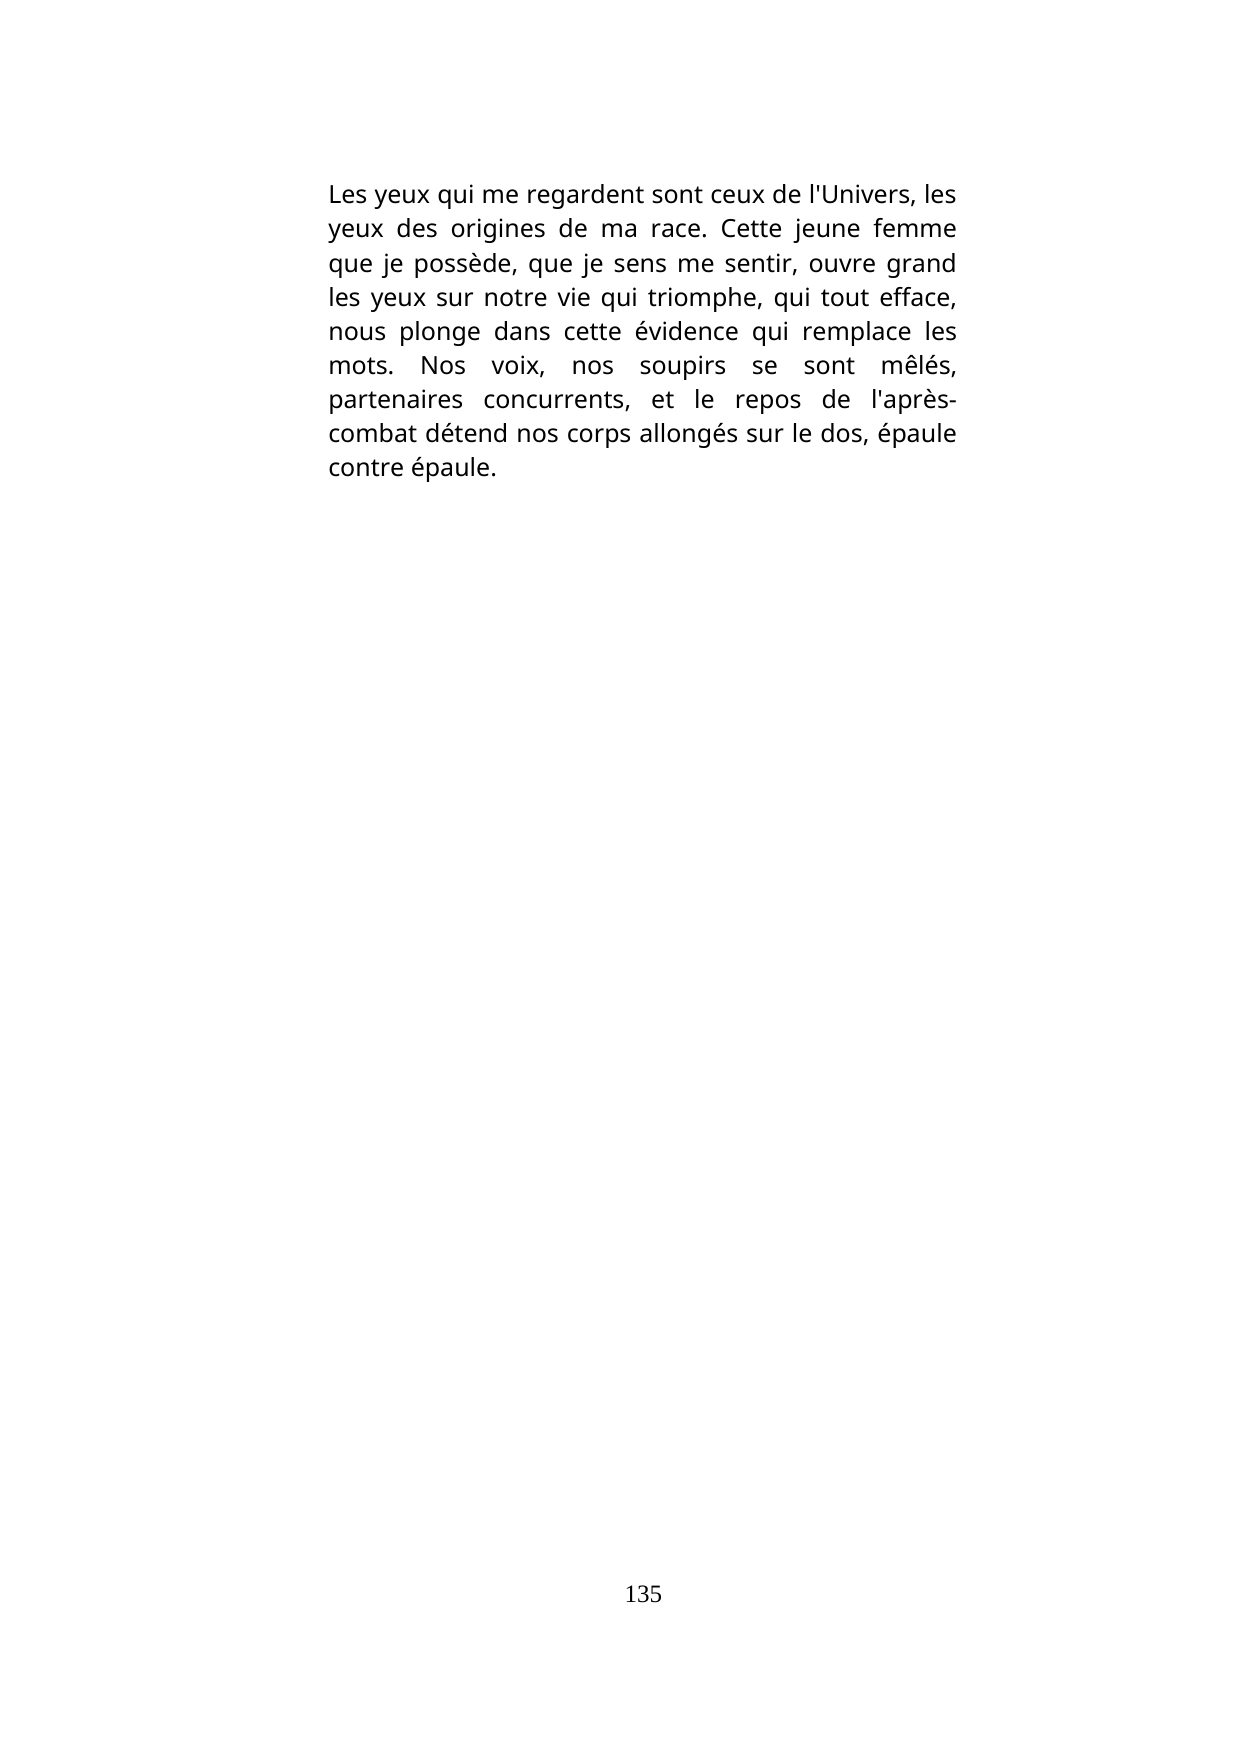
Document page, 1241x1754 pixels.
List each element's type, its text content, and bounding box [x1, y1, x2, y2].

text Les yeux qui me regardent sont ceux de l'Univers, les yeux des origines de ma race. Cette jeune femme que je possède, que je sens me sentir, ouvre grand les yeux sur notre vie qui triomphe, qui tout efface, nous plonge dans cette évidence qui remplace les mots. Nos voix, nos soupirs se sont mêlés, partenaires concurrents, et le repos de l'après-combat détend nos corps allongés sur le dos, épaule contre épaule. [328, 177, 958, 484]
